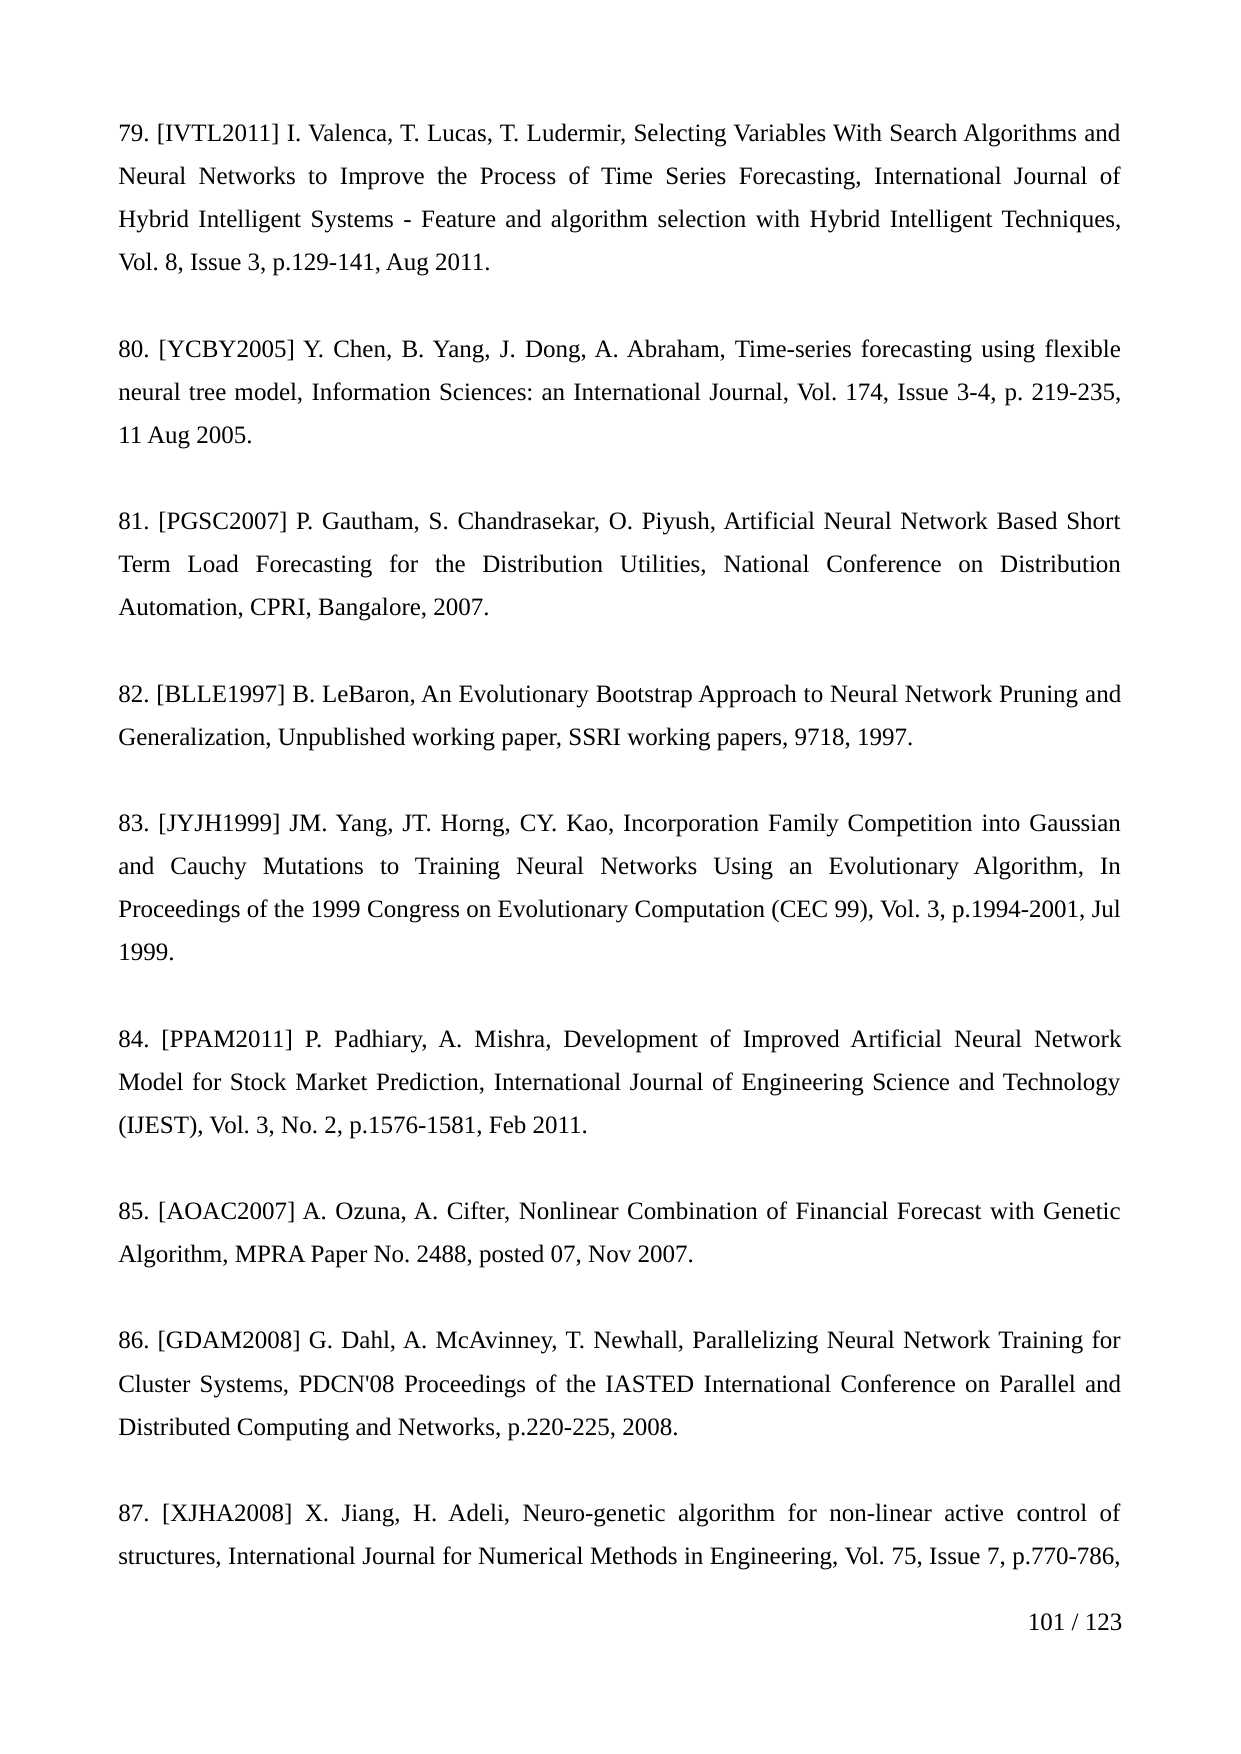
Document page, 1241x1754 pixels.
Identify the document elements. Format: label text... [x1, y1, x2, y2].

text 79. [IVTL2011] I. Valenca, T. Lucas, T. Ludermir, Selecting Variables With Search Algorithms and Neural Networks to Improve the Process of Time Series Forecasting, International Journal of Hybrid Intelligent Systems - Feature and algorithm selection with Hybrid Intelligent Techniques, Vol. 8, Issue 3, p.129-141, Aug 2011. [118, 118, 1122, 276]
text 82. [BLLE1997] B. LeBaron, An Evolutionary Bootstrap Approach to Neural Network Pruning and Generalization, Unpublished working paper, SSRI working papers, 9718, 1997. [118, 679, 1122, 751]
text 84. [PPAM2011] P. Padhiary, A. Mishra, Development of Improved Artificial Neural Network Model for Stock Market Prediction, International Journal of Engineering Science and Technology (IJEST), Vol. 3, No. 2, p.1576-1581, Feb 2011. [118, 1024, 1122, 1139]
text 80. [YCBY2005] Y. Chen, B. Yang, J. Dong, A. Abraham, Time-series forecasting using flexible neural tree model, Information Sciences: an International Journal, Vol. 174, Issue 3-4, p. 219-235, 11 Aug 2005. [118, 334, 1122, 449]
text 81. [PGSC2007] P. Gautham, S. Chandrasekar, O. Piyush, Artificial Neural Network Based Short Term Load Forecasting for the Distribution Utilities, National Conference on Distribution Automation, CPRI, Bangalore, 2007. [118, 506, 1122, 621]
text 87. [XJHA2008] X. Jiang, H. Adeli, Neuro-genetic algorithm for non-linear active control of structures, International Journal for Numerical Methods in Engineering, Vol. 75, Issue 7, p.770-786, [118, 1498, 1122, 1570]
text 83. [JYJH1999] JM. Yang, JT. Horng, CY. Kao, Incorporation Family Competition into Gaussian and Cauchy Mutations to Training Neural Networks Using an Evolutionary Algorithm, In Proceedings of the 1999 Congress on Evolutionary Computation (CEC 99), Vol. 3, p.1994-2001, Jul 1999. [118, 808, 1122, 966]
text 85. [AOAC2007] A. Ozuna, A. Cifter, Nonlinear Combination of Financial Forecast with Genetic Algorithm, MPRA Paper No. 2488, posted 07, Nov 2007. [118, 1196, 1122, 1268]
text 86. [GDAM2008] G. Dahl, A. McAvinney, T. Newhall, Parallelizing Neural Network Training for Cluster Systems, PDCN'08 Proceedings of the IASTED International Conference on Parallel and Distributed Computing and Networks, p.220-225, 2008. [118, 1326, 1122, 1441]
